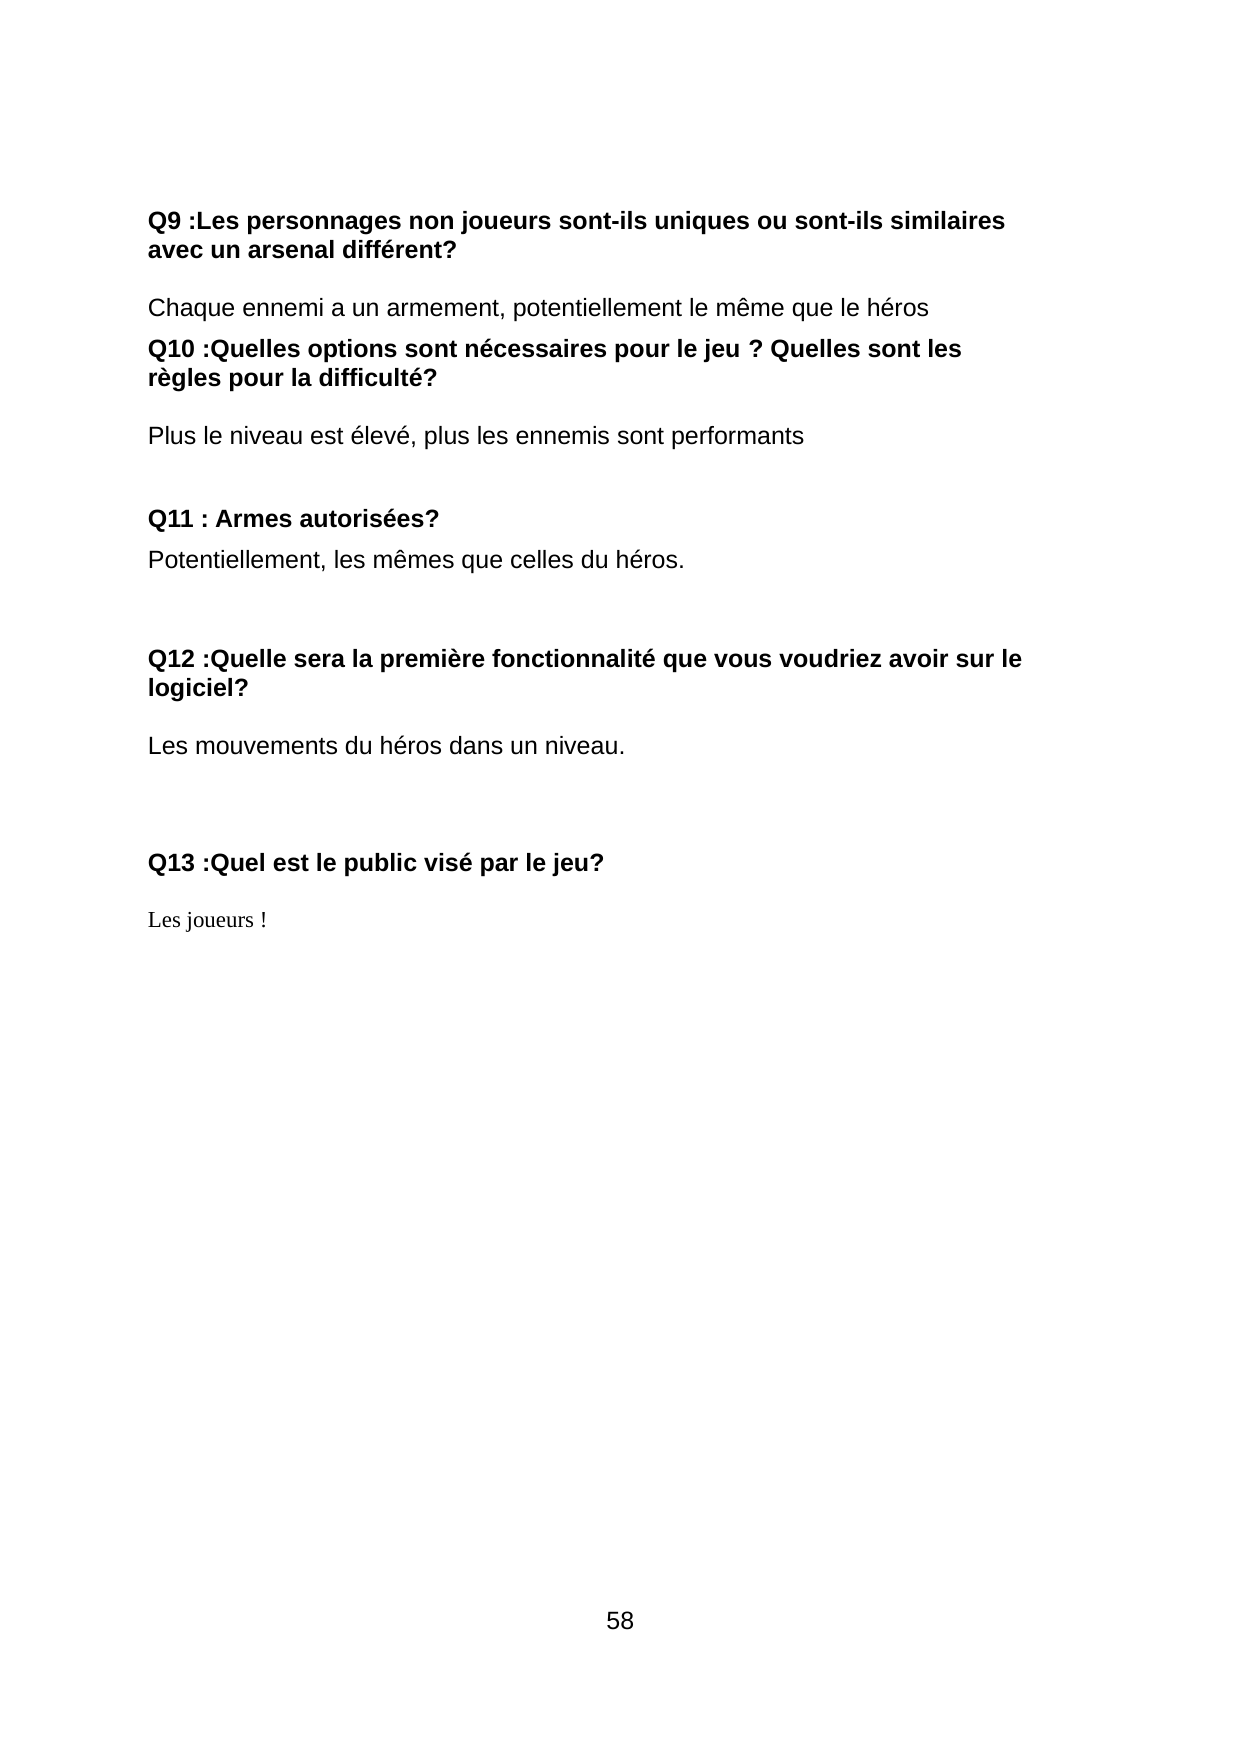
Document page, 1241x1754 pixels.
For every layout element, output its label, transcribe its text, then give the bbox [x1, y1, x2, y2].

text Les joueurs ! [148, 906, 1093, 932]
text Q12 :Quelle sera la première fonctionnalité que vous voudriez avoir sur le logiciel? [148, 644, 1033, 702]
text Q11 : Armes autorisées? [148, 503, 1093, 532]
text Plus le niveau est élevé, plus les ennemis sont performants [148, 421, 1093, 450]
text Les mouvements du héros dans un niveau. [148, 731, 1033, 760]
text Q9 :Les personnages non joueurs sont-ils uniques ou sont-ils similaires avec un arsenal différent? [148, 206, 1033, 263]
text Potentiellement, les mêmes que celles du héros. [148, 545, 1093, 573]
text Chaque ennemi a un armement, potentiellement le même que le héros [148, 293, 1093, 322]
text Q13 :Quel est le public visé par le jeu? [148, 848, 1033, 876]
text Q10 :Quelles options sont nécessaires pour le jeu ? Quelles sont les règles pour la difficulté? [148, 334, 1033, 392]
